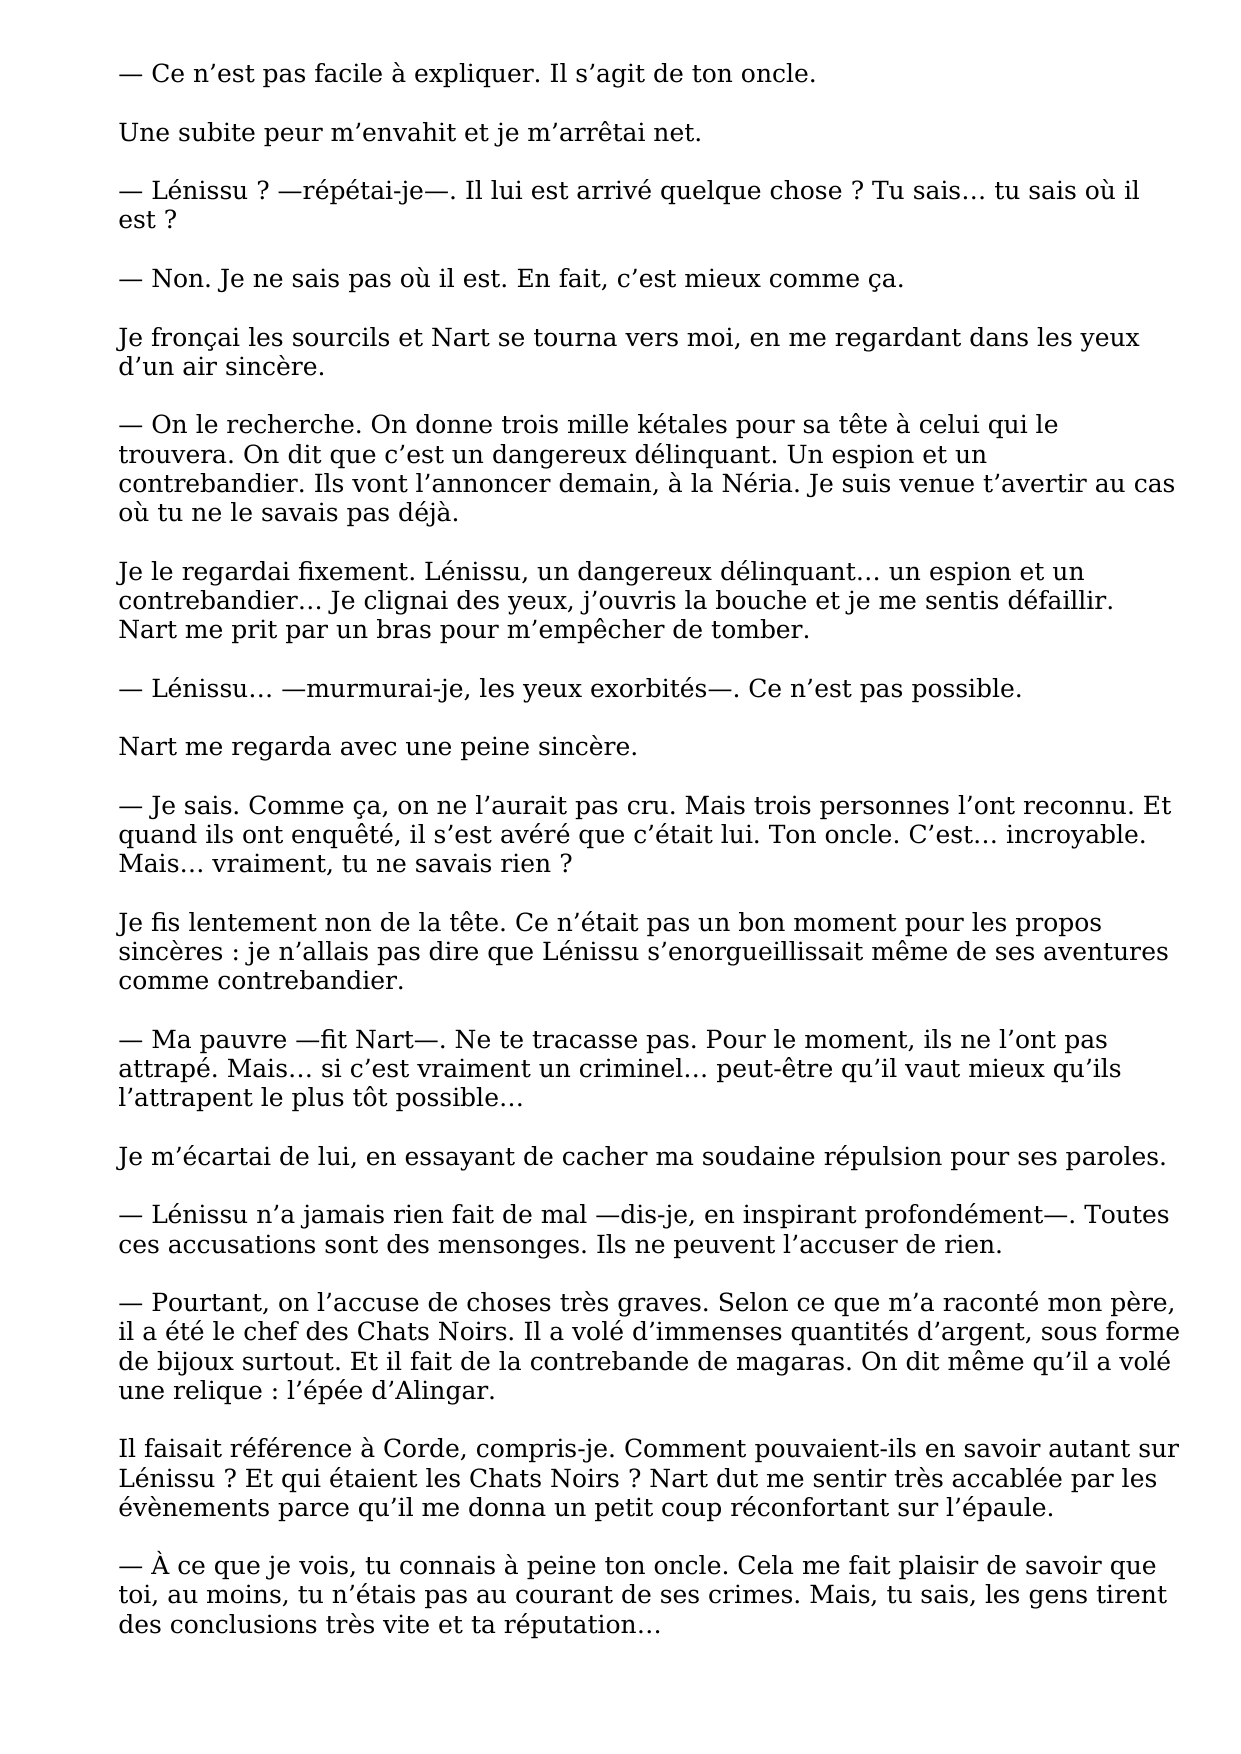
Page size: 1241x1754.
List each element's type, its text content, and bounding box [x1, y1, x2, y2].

text Je fis lentement non de la tête. Ce n’était pas un bon moment pour les propos sincères : je n’allais pas dire que Lénissu s’enorgueillissait même de ses aventures comme contrebandier. [118, 908, 1181, 996]
text Nart me regarda avec une peine sincère. [118, 732, 1181, 762]
text Une subite peur m’envahit et je m’arrêtai net. [118, 118, 1181, 147]
text — Ma pauvre —fit Nart—. Ne te tracasse pas. Pour le moment, ils ne l’ont pas attrapé. Mais… si c’est vraiment un criminel… peut-être qu’il vaut mieux qu’ils l’attrapent le plus tôt possible… [118, 1025, 1181, 1112]
text — Non. Je ne sais pas où il est. En fait, c’est mieux comme ça. [118, 264, 1181, 293]
text — Lénissu n’a jamais rien fait de mal —dis-je, en inspirant profondément—. Toutes ces accusations sont des mensonges. Ils ne peuvent l’accuser de rien. [118, 1201, 1181, 1259]
text — Lénissu… —murmurai-je, les yeux exorbités—. Ce n’est pas possible. [118, 674, 1181, 703]
text Je le regardai fixement. Lénissu, un dangereux délinquant… un espion et un contrebandier… Je clignai des yeux, j’ouvris la bouche et je me sentis défaillir. Nart me prit par un bras pour m’empêcher de tomber. [118, 557, 1181, 644]
text — Ce n’est pas facile à expliquer. Il s’agit de ton oncle. [118, 59, 1181, 88]
text — Je sais. Comme ça, on ne l’aurait pas cru. Mais trois personnes l’ont reconnu. Et quand ils ont enquêté, il s’est avéré que c’était lui. Ton oncle. C’est… incroyable. Mais… vraiment, tu ne savais rien ? [118, 791, 1181, 878]
text Je m’écartai de lui, en essayant de cacher ma soudaine répulsion pour ses paroles. [118, 1142, 1181, 1171]
text Je fronçai les sourcils et Nart se tourna vers moi, en me regardant dans les yeux d’un air sincère. [118, 323, 1181, 381]
text — À ce que je vois, tu connais à peine ton oncle. Cela me fait plaisir de savoir que toi, au moins, tu n’étais pas au courant de ses crimes. Mais, tu sais, les gens tirent des conclusions très vite et ta réputation… [118, 1552, 1181, 1639]
text — Pourtant, on l’accuse de choses très graves. Selon ce que m’a raconté mon père, il a été le chef des Chats Noirs. Il a volé d’immenses quantités d’argent, sous forme de bijoux surtout. Et il fait de la contrebande de magaras. On dit même qu’il a volé une relique : l’épée d’Alingar. [118, 1288, 1181, 1405]
text — On le recherche. On donne trois mille kétales pour sa tête à celui qui le trouvera. On dit que c’est un dangereux délinquant. Un espion et un contrebandier. Ils vont l’annoncer demain, à la Néria. Je suis venue t’avertir au cas où tu ne le savais pas déjà. [118, 411, 1181, 527]
text Il faisait référence à Corde, compris-je. Comment pouvaient-ils en savoir autant sur Lénissu ? Et qui étaient les Chats Noirs ? Nart dut me sentir très accablée par les évènements parce qu’il me donna un petit coup réconfortant sur l’épaule. [118, 1434, 1181, 1522]
text — Lénissu ? —répétai-je—. Il lui est arrivé quelque chose ? Tu sais… tu sais où il est ? [118, 176, 1181, 235]
